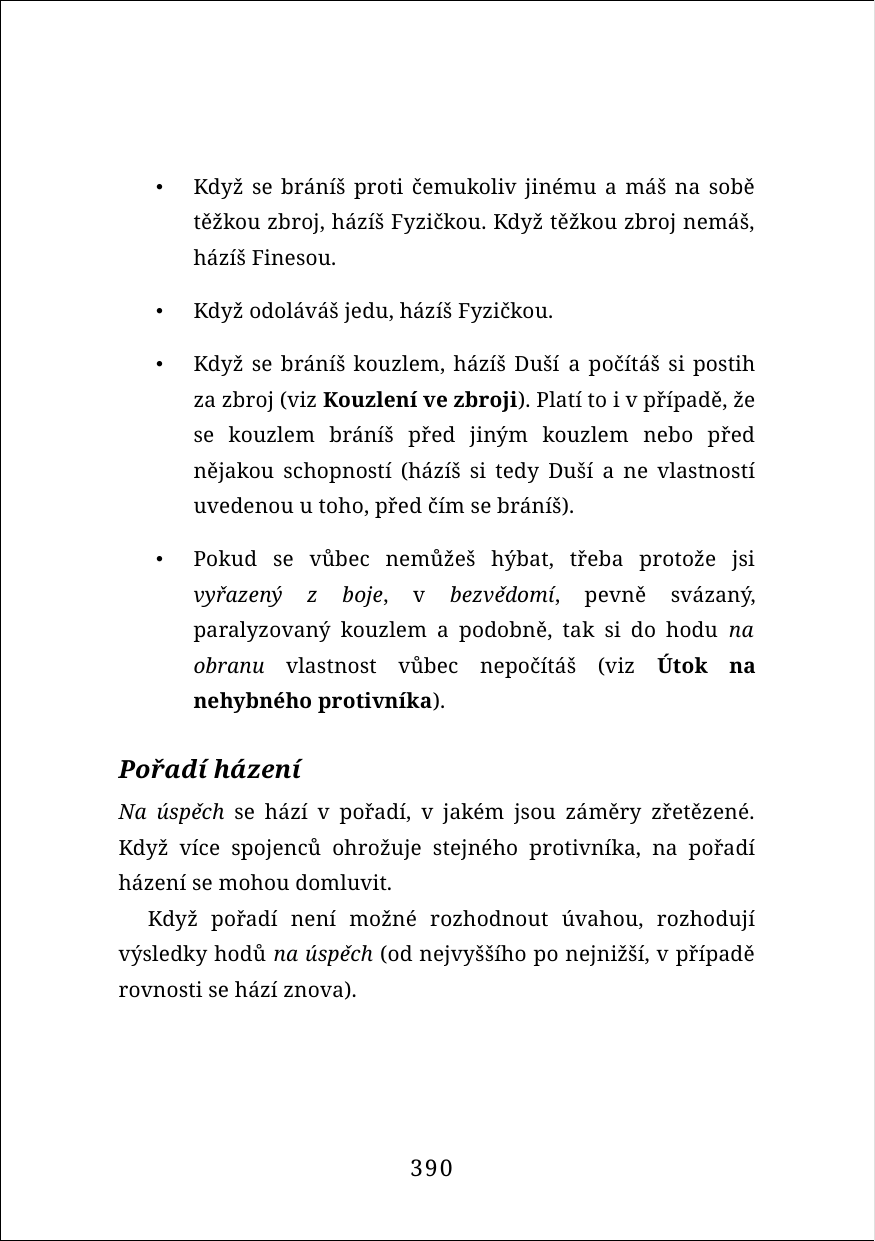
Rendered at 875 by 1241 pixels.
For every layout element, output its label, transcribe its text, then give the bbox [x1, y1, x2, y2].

list Když odoláváš jedu, házíš Fyzičkou. [156, 296, 756, 324]
list Když se bráníš kouzlem, házíš Duší a počítáš si postih za zbroj (viz Kouzlení ve zbroji). Platí to i v případě, že se kouzlem bráníš před jiným kouzlem nebo před nějakou schopností (házíš si tedy Duší a ne vlastností uvedenou u toho, před čím se bráníš). [156, 349, 756, 520]
list Když se bráníš proti čemukoliv jinému a máš na sobě těžkou zbroj, házíš Fyzičkou. Když těžkou zbroj nemáš, házíš Finesou. [156, 172, 756, 271]
list Pokud se vůbec nemůžeš hýbat, třeba protože jsi vyřazený z boje, v bezvědomí, pevně svázaný, paralyzovaný kouzlem a podobně, tak si do hodu na obranu vlastnost vůbec nepočítáš (viz Útok na nehybného protivníka). [156, 544, 756, 715]
text Na úspěch se hází v pořadí, v jakém jsou záměry zřetězené. Když více spojenců ohrožuje stejného protivníka, na pořadí házení se mohou domluvit. Když pořadí není možné rozhodnout úvahou, rozhodují výsledky hodů na úspěch (od nejvyššího po nejnižší, v případě rovnosti se hází znova). [118, 797, 756, 1003]
subtitle Pořadí házení [118, 752, 756, 786]
